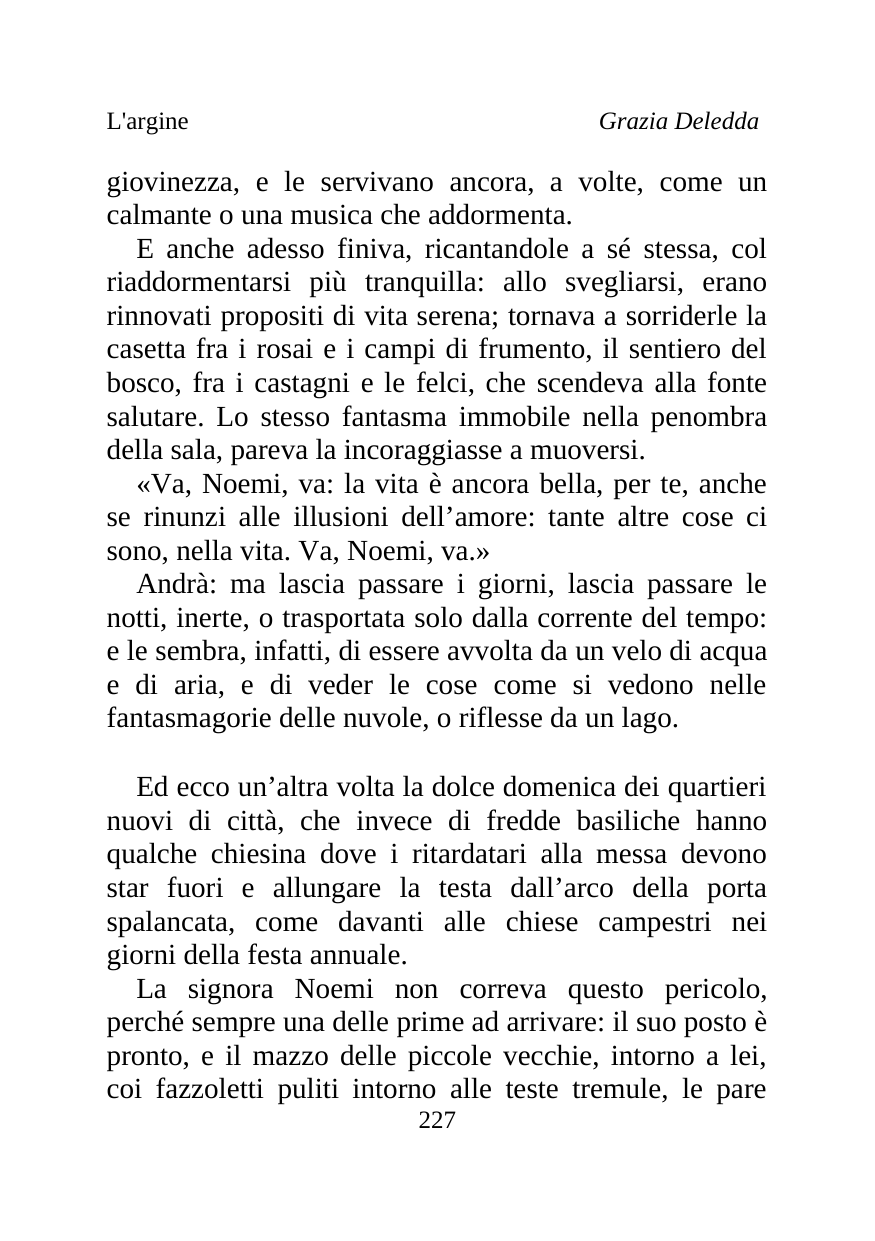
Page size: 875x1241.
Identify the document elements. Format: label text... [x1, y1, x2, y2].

text giovinezza, e le servivano ancora, a volte, come un calmante o una musica che addormenta. [106, 164, 768, 231]
text E anche adesso finiva, ricantandole a sé stessa, col riaddormentarsi più tranquilla: allo svegliarsi, erano rinnovati propositi di vita serena; tornava a sorriderle la casetta fra i rosai e i campi di frumento, il sentiero del bosco, fra i castagni e le felci, che scendeva alla fonte salutare. Lo stesso fantasma immobile nella penombra della sala, pareva la incoraggiasse a muoversi. [106, 231, 768, 466]
text Ed ecco un’altra volta la dolce domenica dei quartieri nuovi di città, che invece di fredde basiliche hanno qualche chiesina dove i ritardatari alla messa devono star fuori e allungare la testa dall’arco della porta spalancata, come davanti alle chiese campestri nei giorni della festa annuale. [106, 769, 768, 971]
text La signora Noemi non correva questo pericolo, perché sempre una delle prime ad arrivare: il suo posto è pronto, e il mazzo delle piccole vecchie, intorno a lei, coi fazzoletti puliti intorno alle teste tremule, le pare [106, 971, 768, 1105]
text Andrà: ma lascia passare i giorni, lascia passare le notti, inerte, o trasportata solo dalla corrente del tempo: e le sembra, infatti, di essere avvolta da un velo di acqua e di aria, e di veder le cose come si vedono nelle fantasmagorie delle nuvole, o riflesse da un lago. [106, 566, 768, 734]
text «Va, Noemi, va: la vita è ancora bella, per te, anche se rinunzi alle illusioni dell’amore: tante altre cose ci sono, nella vita. Va, Noemi, va.» [106, 466, 768, 566]
